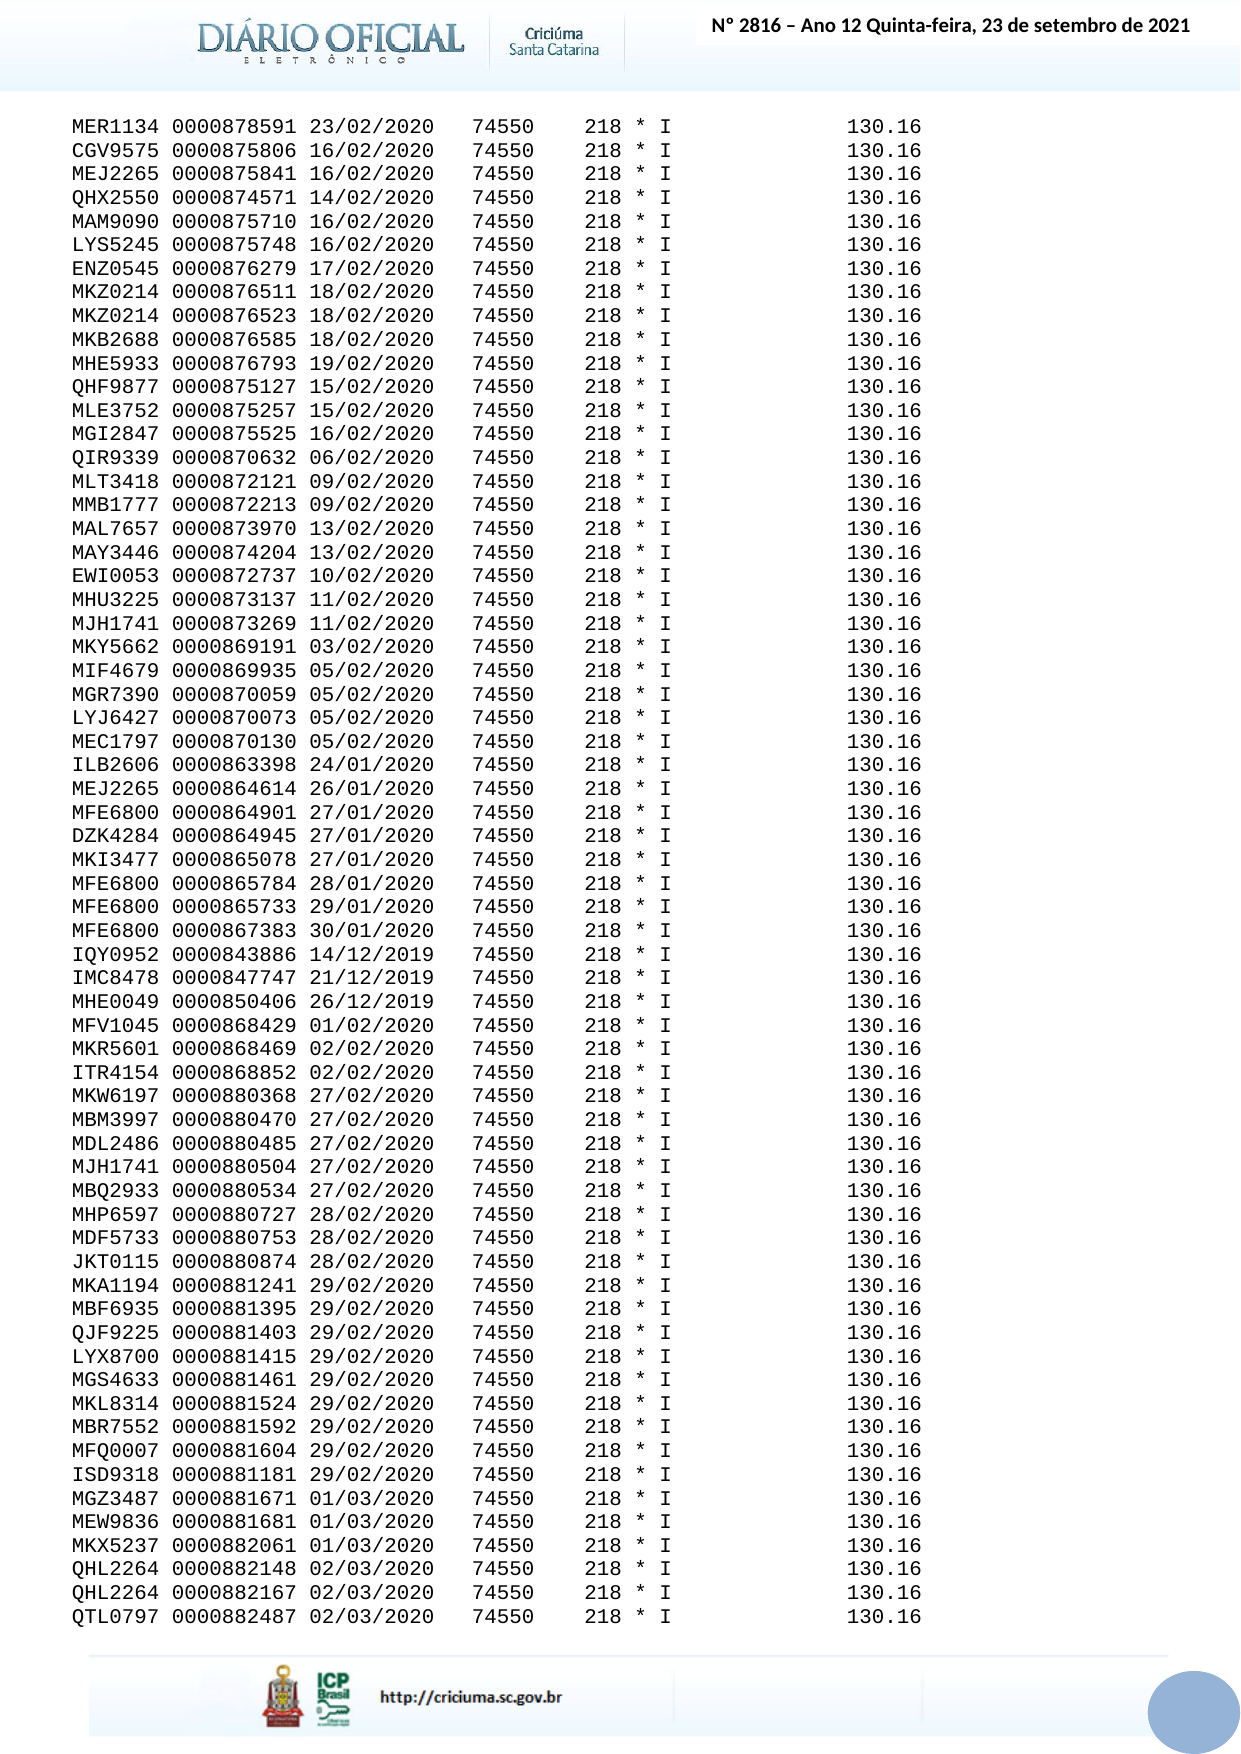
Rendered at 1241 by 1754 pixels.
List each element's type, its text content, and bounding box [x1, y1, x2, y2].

text MGZ3487 0000881671 01/03/2020 74550 218 * I 130.16 [59, 1487, 1167, 1511]
text MMB1777 0000872213 09/02/2020 74550 218 * I 130.16 [59, 494, 1167, 518]
text MJH1741 0000880504 27/02/2020 74550 218 * I 130.16 [59, 1156, 1167, 1180]
text QIR9339 0000870632 06/02/2020 74550 218 * I 130.16 [59, 447, 1167, 471]
text MER1134 0000878591 23/02/2020 74550 218 * I 130.16 [59, 116, 1167, 140]
text CGV9575 0000875806 16/02/2020 74550 218 * I 130.16 [59, 140, 1167, 163]
text MFV1045 0000868429 01/02/2020 74550 218 * I 130.16 [59, 1014, 1167, 1038]
text MFE6800 0000864901 27/01/2020 74550 218 * I 130.16 [59, 802, 1167, 825]
text MFE6800 0000865733 29/01/2020 74550 218 * I 130.16 [59, 896, 1167, 920]
text MHE5933 0000876793 19/02/2020 74550 218 * I 130.16 [59, 352, 1167, 376]
text MKL8314 0000881524 29/02/2020 74550 218 * I 130.16 [59, 1393, 1167, 1417]
text ISD9318 0000881181 29/02/2020 74550 218 * I 130.16 [59, 1464, 1167, 1487]
text JKT0115 0000880874 28/02/2020 74550 218 * I 130.16 [59, 1251, 1167, 1275]
text MEJ2265 0000875841 16/02/2020 74550 218 * I 130.16 [59, 163, 1167, 187]
text MDF5733 0000880753 28/02/2020 74550 218 * I 130.16 [59, 1227, 1167, 1251]
text MFE6800 0000867383 30/01/2020 74550 218 * I 130.16 [59, 920, 1167, 944]
text MLE3752 0000875257 15/02/2020 74550 218 * I 130.16 [59, 400, 1167, 423]
text MBQ2933 0000880534 27/02/2020 74550 218 * I 130.16 [59, 1180, 1167, 1204]
text ENZ0545 0000876279 17/02/2020 74550 218 * I 130.16 [59, 258, 1167, 282]
text MKA1194 0000881241 29/02/2020 74550 218 * I 130.16 [59, 1275, 1167, 1298]
text LYX8700 0000881415 29/02/2020 74550 218 * I 130.16 [59, 1346, 1167, 1369]
text MHU3225 0000873137 11/02/2020 74550 218 * I 130.16 [59, 589, 1167, 613]
text MKB2688 0000876585 18/02/2020 74550 218 * I 130.16 [59, 329, 1167, 352]
text ILB2606 0000863398 24/01/2020 74550 218 * I 130.16 [59, 754, 1167, 778]
text MKY5662 0000869191 03/02/2020 74550 218 * I 130.16 [59, 636, 1167, 660]
text MKZ0214 0000876511 18/02/2020 74550 218 * I 130.16 [59, 282, 1167, 305]
text MGI2847 0000875525 16/02/2020 74550 218 * I 130.16 [59, 423, 1167, 447]
text MKZ0214 0000876523 18/02/2020 74550 218 * I 130.16 [59, 305, 1167, 329]
text MGS4633 0000881461 29/02/2020 74550 218 * I 130.16 [59, 1369, 1167, 1393]
text IQY0952 0000843886 14/12/2019 74550 218 * I 130.16 [59, 944, 1167, 967]
text IMC8478 0000847747 21/12/2019 74550 218 * I 130.16 [59, 967, 1167, 991]
text EWI0053 0000872737 10/02/2020 74550 218 * I 130.16 [59, 565, 1167, 589]
text MGR7390 0000870059 05/02/2020 74550 218 * I 130.16 [59, 683, 1167, 707]
text MAM9090 0000875710 16/02/2020 74550 218 * I 130.16 [59, 211, 1167, 234]
text MDL2486 0000880485 27/02/2020 74550 218 * I 130.16 [59, 1133, 1167, 1156]
text MKR5601 0000868469 02/02/2020 74550 218 * I 130.16 [59, 1038, 1167, 1062]
text QJF9225 0000881403 29/02/2020 74550 218 * I 130.16 [59, 1322, 1167, 1346]
text MBM3997 0000880470 27/02/2020 74550 218 * I 130.16 [59, 1109, 1167, 1133]
text MLT3418 0000872121 09/02/2020 74550 218 * I 130.16 [59, 471, 1167, 494]
text QHF9877 0000875127 15/02/2020 74550 218 * I 130.16 [59, 376, 1167, 400]
text MKX5237 0000882061 01/03/2020 74550 218 * I 130.16 [59, 1535, 1167, 1558]
text QTL0797 0000882487 02/03/2020 74550 218 * I 130.16 [59, 1606, 1167, 1629]
text QHL2264 0000882167 02/03/2020 74550 218 * I 130.16 [59, 1582, 1167, 1606]
text MHP6597 0000880727 28/02/2020 74550 218 * I 130.16 [59, 1204, 1167, 1227]
text QHX2550 0000874571 14/02/2020 74550 218 * I 130.16 [59, 187, 1167, 211]
text MEC1797 0000870130 05/02/2020 74550 218 * I 130.16 [59, 731, 1167, 754]
text MFE6800 0000865784 28/01/2020 74550 218 * I 130.16 [59, 873, 1167, 896]
text ITR4154 0000868852 02/02/2020 74550 218 * I 130.16 [59, 1062, 1167, 1086]
text MEW9836 0000881681 01/03/2020 74550 218 * I 130.16 [59, 1511, 1167, 1535]
text MJH1741 0000873269 11/02/2020 74550 218 * I 130.16 [59, 613, 1167, 636]
text LYJ6427 0000870073 05/02/2020 74550 218 * I 130.16 [59, 707, 1167, 731]
text MKI3477 0000865078 27/01/2020 74550 218 * I 130.16 [59, 849, 1167, 873]
text MBR7552 0000881592 29/02/2020 74550 218 * I 130.16 [59, 1417, 1167, 1440]
text MBF6935 0000881395 29/02/2020 74550 218 * I 130.16 [59, 1298, 1167, 1322]
text MEJ2265 0000864614 26/01/2020 74550 218 * I 130.16 [59, 778, 1167, 802]
text MIF4679 0000869935 05/02/2020 74550 218 * I 130.16 [59, 660, 1167, 683]
text MAY3446 0000874204 13/02/2020 74550 218 * I 130.16 [59, 542, 1167, 565]
text LYS5245 0000875748 16/02/2020 74550 218 * I 130.16 [59, 234, 1167, 258]
text MKW6197 0000880368 27/02/2020 74550 218 * I 130.16 [59, 1086, 1167, 1109]
text DZK4284 0000864945 27/01/2020 74550 218 * I 130.16 [59, 825, 1167, 849]
text MHE0049 0000850406 26/12/2019 74550 218 * I 130.16 [59, 991, 1167, 1014]
text MAL7657 0000873970 13/02/2020 74550 218 * I 130.16 [59, 518, 1167, 542]
text QHL2264 0000882148 02/03/2020 74550 218 * I 130.16 [59, 1558, 1167, 1582]
text MFQ0007 0000881604 29/02/2020 74550 218 * I 130.16 [59, 1440, 1167, 1464]
